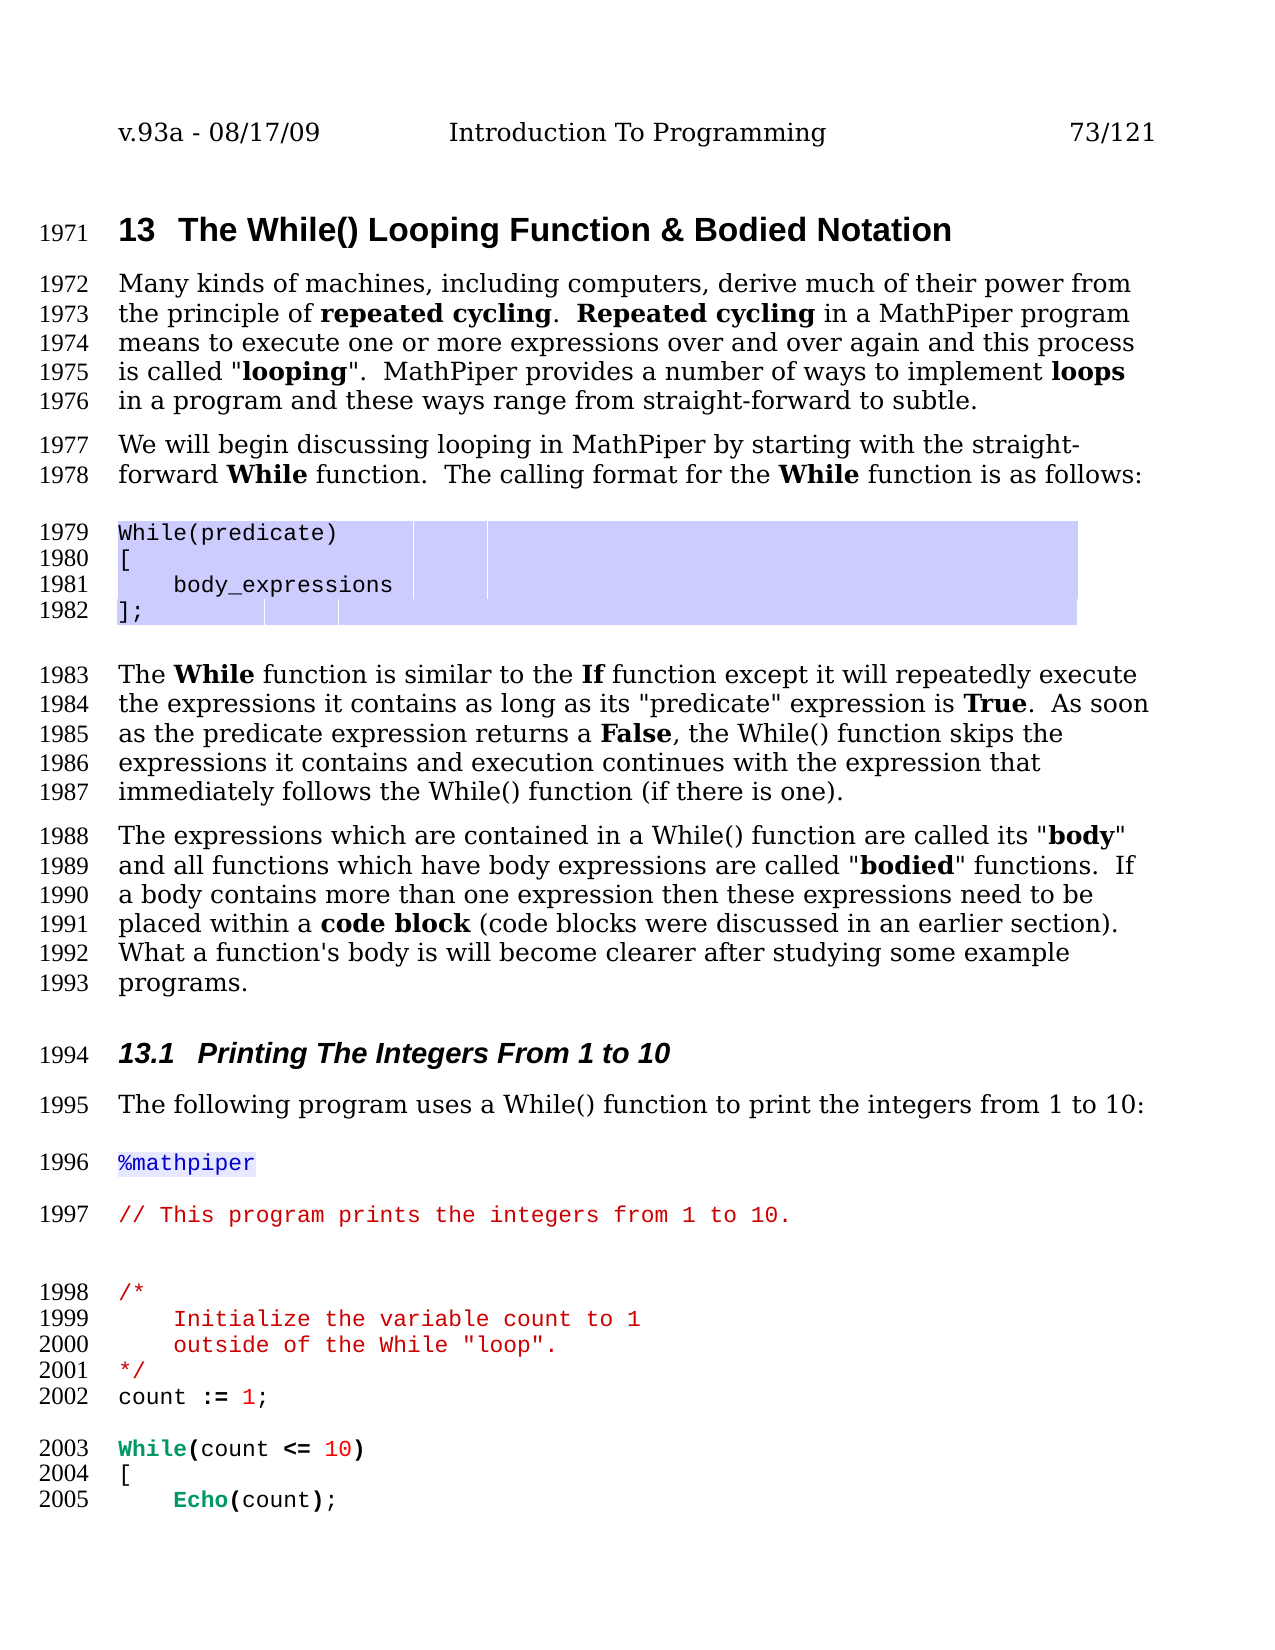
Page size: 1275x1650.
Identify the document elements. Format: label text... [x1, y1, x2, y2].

text We will begin discussing looping in MathPiper by starting with the straight-forward While function. The calling format for the While function is as follows: [118, 431, 1157, 489]
text Initialize the variable count to 1 [118, 1307, 1157, 1333]
text The While function is similar to the If function except it will repeatedly execute the expressions it contains as long as its "predicate" expression is True. As soon as the predicate expression returns a False, the While() function skips the expressions it contains and execution continues with the expression that immediately follows the While() function (if there is one). [118, 660, 1157, 806]
text While(predicate) [118, 521, 1157, 547]
subtitle Printing The Integers From 1 to 10 [118, 1036, 1157, 1069]
subtitle The While() Looping Function & Bodied Notation [118, 210, 1157, 248]
text body_expressions [118, 573, 1157, 599]
text count := 1; [118, 1385, 1157, 1411]
text [ [118, 1463, 1157, 1489]
text While(count <= 10) [118, 1437, 1157, 1463]
text The expressions which are contained in a While() function are called its "body" and all functions which have body expressions are called "bodied" functions. If a body contains more than one expression then these expressions need to be placed within a code block (code blocks were discussed in an earlier section). What a function's body is will become clearer after studying some example programs. [118, 821, 1157, 997]
text The following program uses a While() function to print the integers from 1 to 10: [118, 1090, 1157, 1119]
text Many kinds of machines, including computers, derive much of their power from the principle of repeated cycling. Repeated cycling in a MathPiper program means to execute one or more expressions over and over again and this process is called "looping". MathPiper provides a number of ways to implement loops in a program and these ways range from straight-forward to subtle. [118, 269, 1157, 416]
text ]; [117, 599, 1157, 625]
text [ [118, 547, 1157, 573]
text Echo(count); [118, 1489, 1157, 1515]
text // This program prints the integers from 1 to 10. [118, 1203, 1157, 1229]
text /* [118, 1281, 1157, 1307]
text %mathpiper [118, 1152, 1157, 1177]
text */ [118, 1359, 1157, 1385]
text outside of the While "loop". [118, 1333, 1157, 1359]
